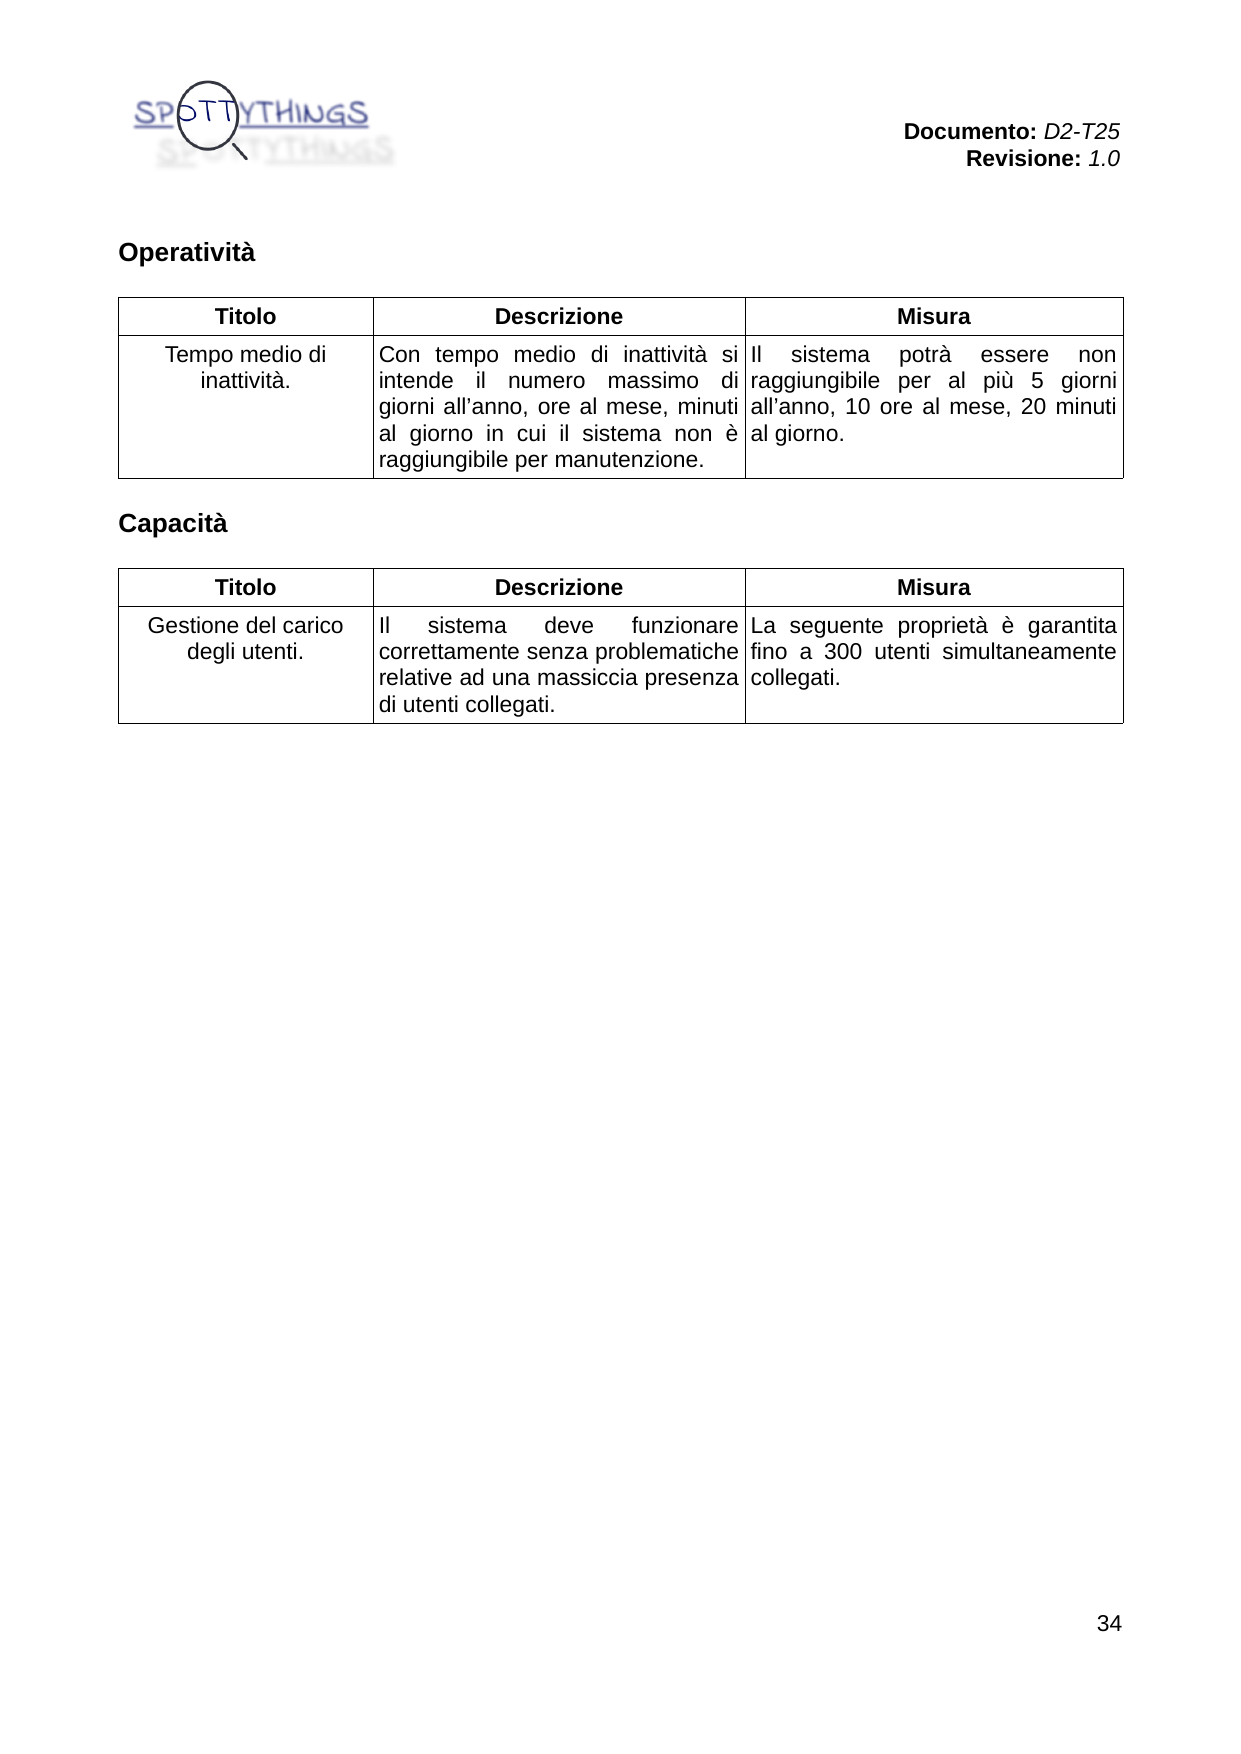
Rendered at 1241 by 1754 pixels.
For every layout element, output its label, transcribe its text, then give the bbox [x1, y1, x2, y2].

table_header Misura [746, 569, 1123, 606]
subtitle Capacità [118, 507, 1122, 538]
table_header Descrizione [374, 298, 745, 335]
table_cell Il sistema deve funzionare correttamente senza problematiche relative ad una massiccia presenza di utenti collegati. [374, 607, 745, 723]
table_cell Gestione del carico degli utenti. [119, 607, 373, 723]
table_header Titolo [119, 298, 373, 335]
table_header Misura [746, 298, 1123, 335]
table_header Descrizione [374, 569, 745, 606]
table_cell Con tempo medio di inattività si intende il numero massimo di giorni all’anno, ore al mese, minuti al giorno in cui il sistema non è raggiungibile per manutenzione. [374, 336, 745, 478]
subtitle Operatività [118, 236, 1122, 267]
table_cell Il sistema potrà essere non raggiungibile per al più 5 giorni all’anno, 10 ore al mese, 20 minuti al giorno. [746, 336, 1123, 478]
table_cell Tempo medio di inattività. [119, 336, 373, 478]
picture [123, 73, 399, 187]
table_header Titolo [119, 569, 373, 606]
table_cell La seguente proprietà è garantita fino a 300 utenti simultaneamente collegati. [746, 607, 1123, 723]
